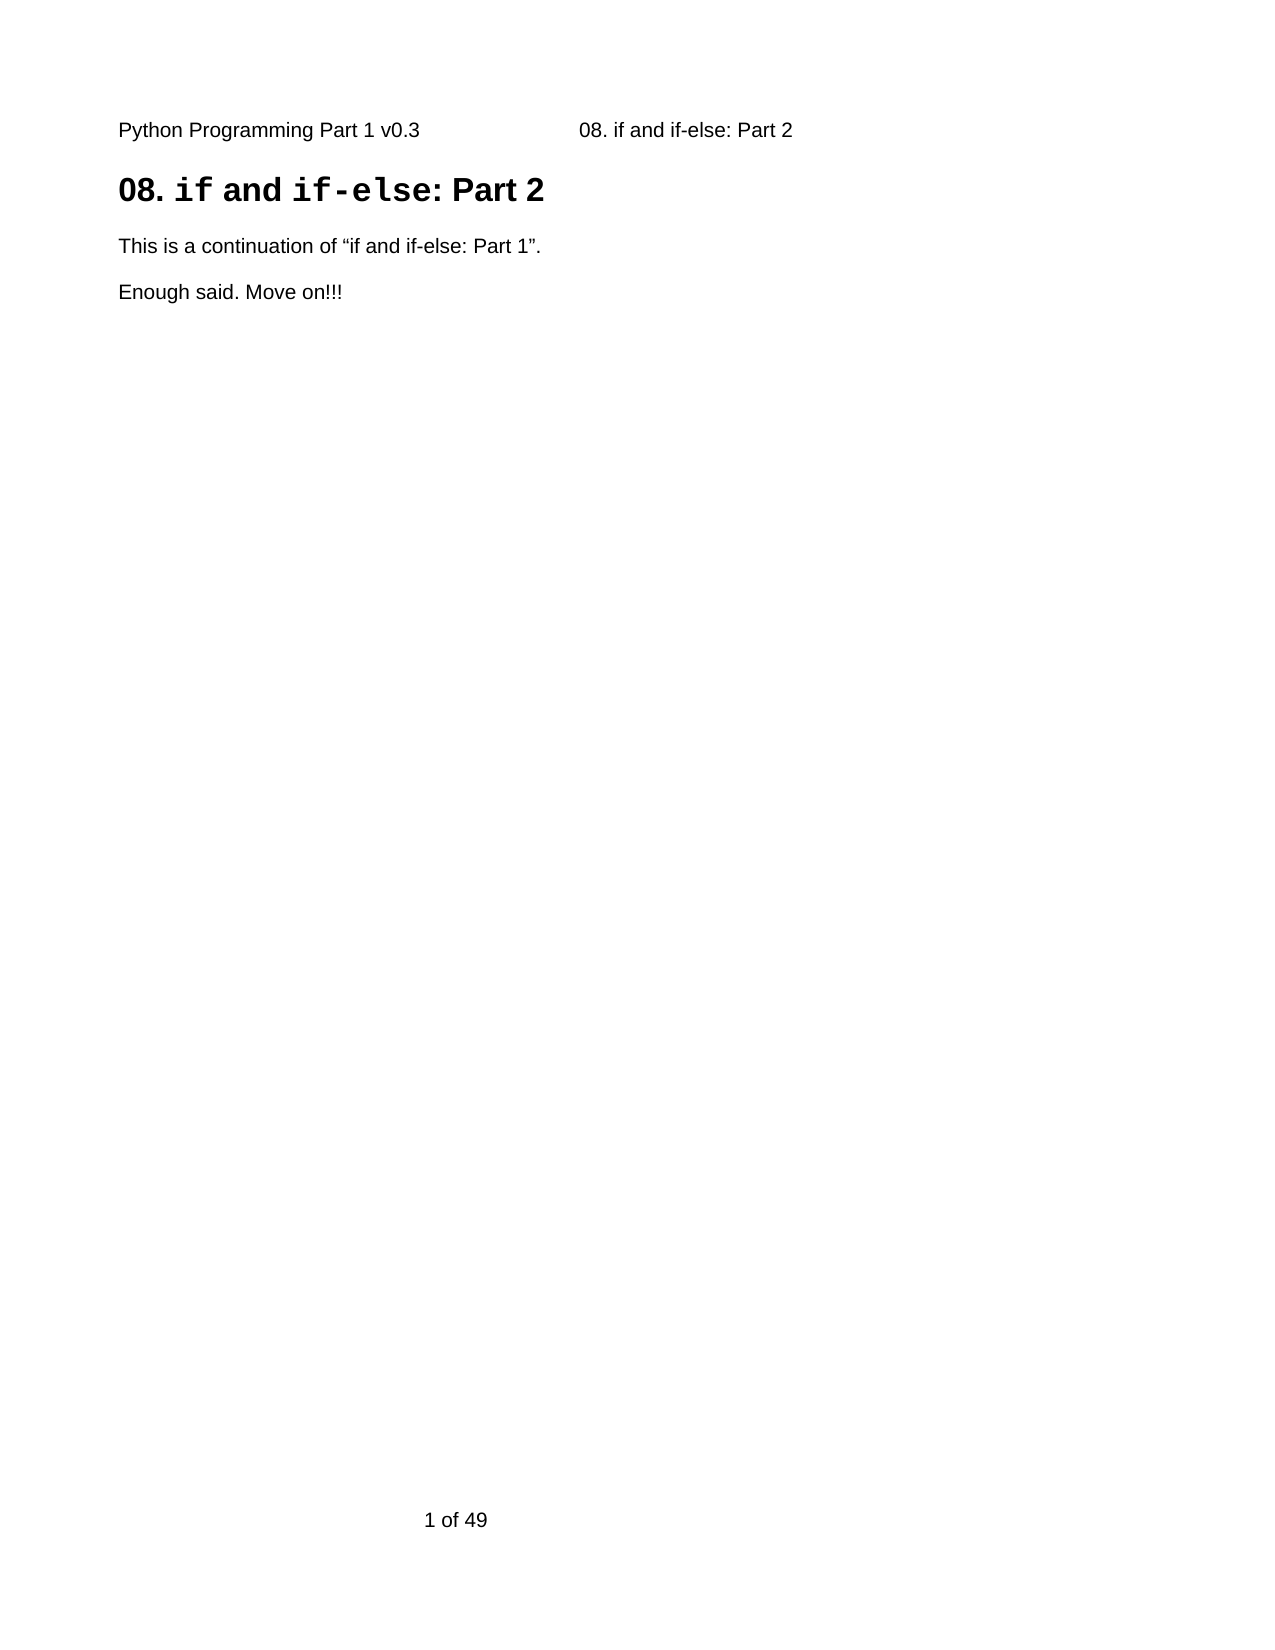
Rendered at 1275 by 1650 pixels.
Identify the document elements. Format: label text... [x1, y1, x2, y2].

text This is a continuation of “if and if-else: Part 1”. [118, 234, 793, 258]
text Enough said. Move on!!! [118, 281, 793, 304]
text 08. if and if-else: Part 2 [118, 171, 793, 211]
